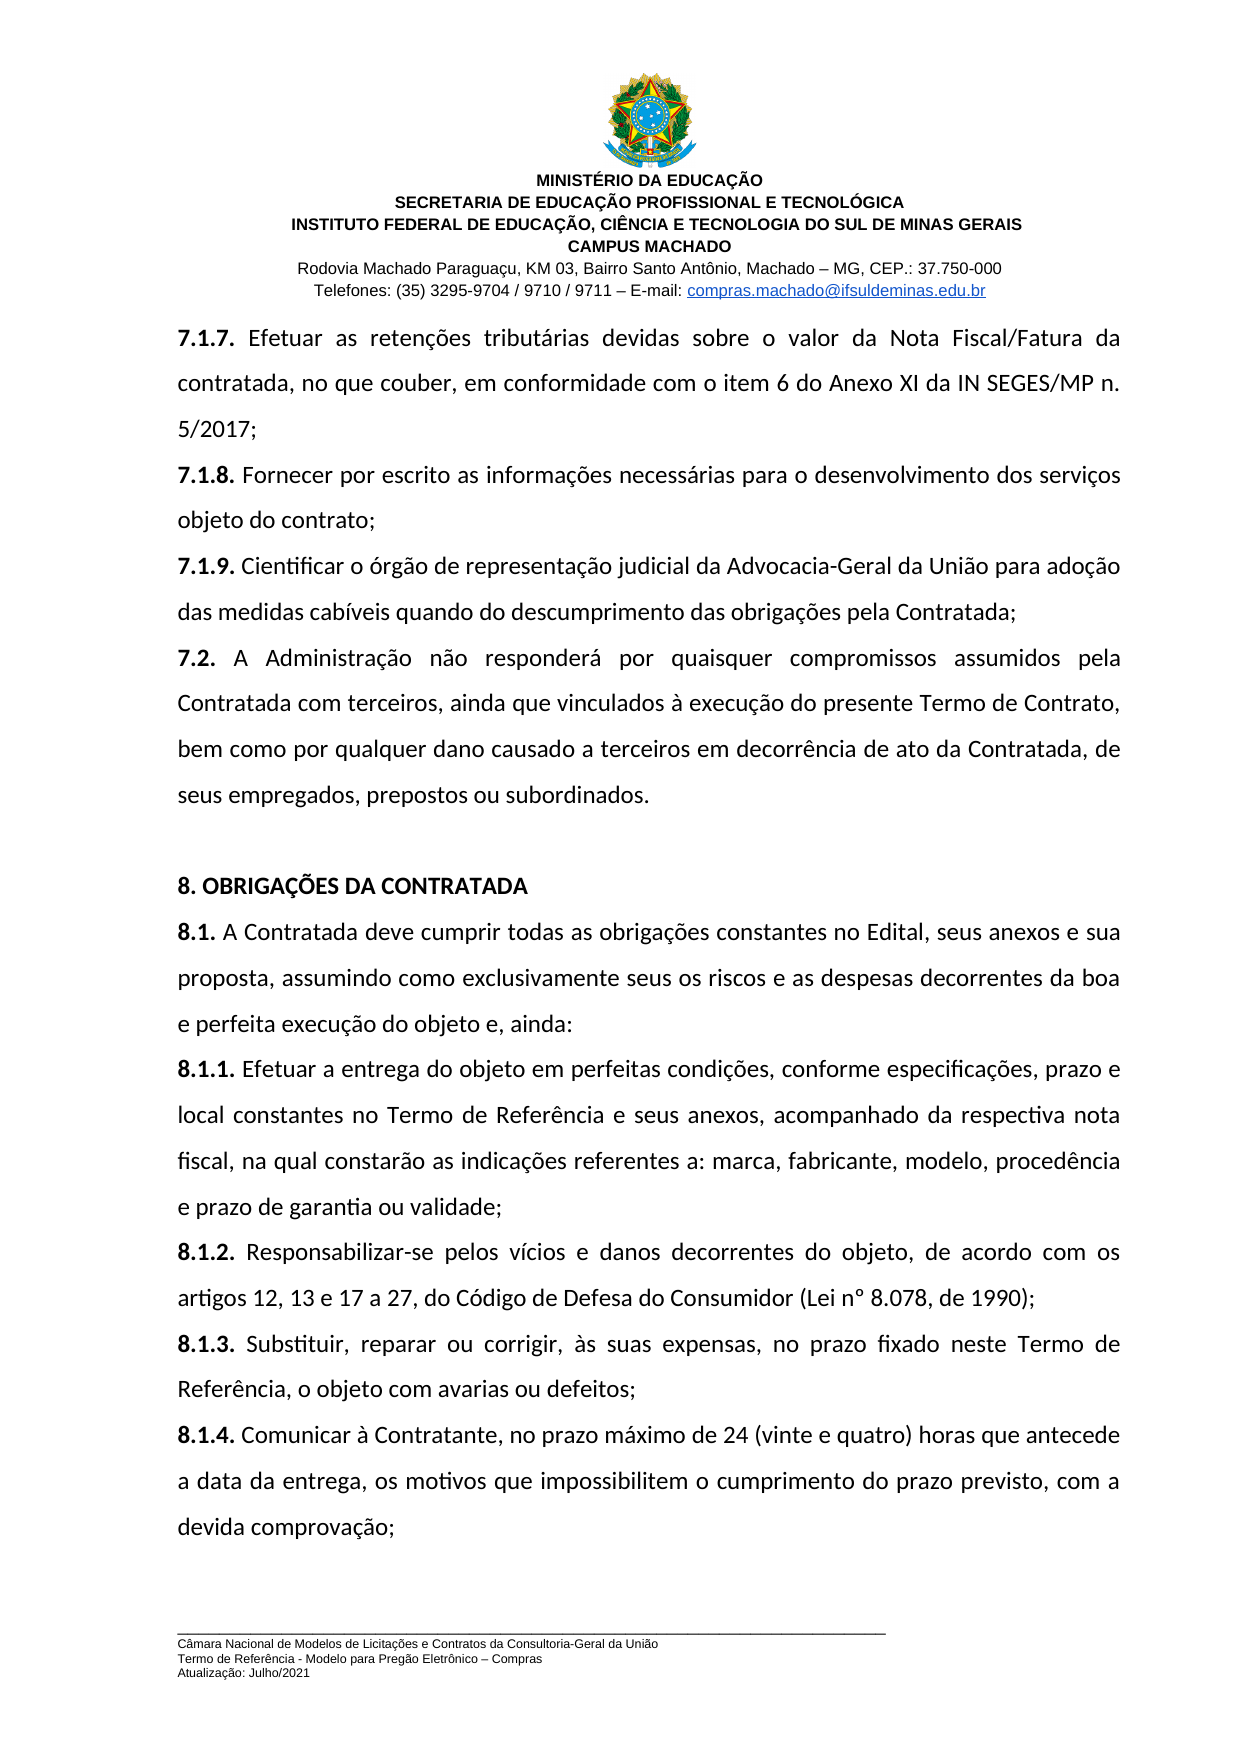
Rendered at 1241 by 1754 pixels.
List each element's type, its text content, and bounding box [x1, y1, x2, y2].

text 7.2. A Administração não responderá por quaisquer compromissos assumidos pela Contratada com terceiros, ainda que vinculados à execução do presente Termo de Contrato, bem como por qualquer dano causado a terceiros em decorrência de ato da Contratada, de seus empregados, prepostos ou subordinados. [177, 642, 1122, 809]
picture [643, 163, 658, 168]
text 7.1.9. Cientificar o órgão de representação judicial da Advocacia-Geral da União para adoção das medidas cabíveis quando do descumprimento das obrigações pela Contratada; [177, 550, 1122, 627]
picture [669, 149, 680, 155]
text 7.1.8. Fornecer por escrito as informações necessárias para o desenvolvimento dos serviços objeto do contrato; [177, 459, 1122, 535]
text 8.1. A Contratada deve cumprir todas as obrigações constantes no Edital, seus anexos e sua proposta, assumindo como exclusivamente seus os riscos e as despesas decorrentes da boa e perfeita execução do objeto e, ainda: [177, 916, 1122, 1038]
text 7.1.7. Efetuar as retenções tributárias devidas sobre o valor da Nota Fiscal/Fatura da contratada, no que couber, em conformidade com o item 6 do Anexo XI da IN SEGES/MP n. 5/2017; [177, 322, 1122, 444]
picture [603, 73, 697, 168]
text 8.1.3. Substituir, reparar ou corrigir, às suas expensas, no prazo fixado neste Termo de Referência, o objeto com avarias ou defeitos; [177, 1328, 1122, 1404]
text 8.1.4. Comunicar à Contratante, no prazo máximo de 24 (vinte e quatro) horas que antecede a data da entrega, os motivos que impossibilitem o cumprimento do prazo previsto, com a devida comprovação; [177, 1419, 1122, 1541]
text 8.1.2. Responsabilizar-se pelos vícios e danos decorrentes do objeto, de acordo com os artigos 12, 13 e 17 a 27, do Código de Defesa do Consumidor (Lei nº 8.078, de 1990); [177, 1236, 1122, 1313]
text 8. OBRIGAÇÕES DA CONTRATADA [177, 871, 1122, 901]
text 8.1.1. Efetuar a entrega do objeto em perfeitas condições, conforme especificações, prazo e local constantes no Termo de Referência e seus anexos, acompanhado da respectiva nota fiscal, na qual constarão as indicações referentes a: marca, fabricante, modelo, procedência e prazo de garantia ou validade; [177, 1053, 1122, 1221]
